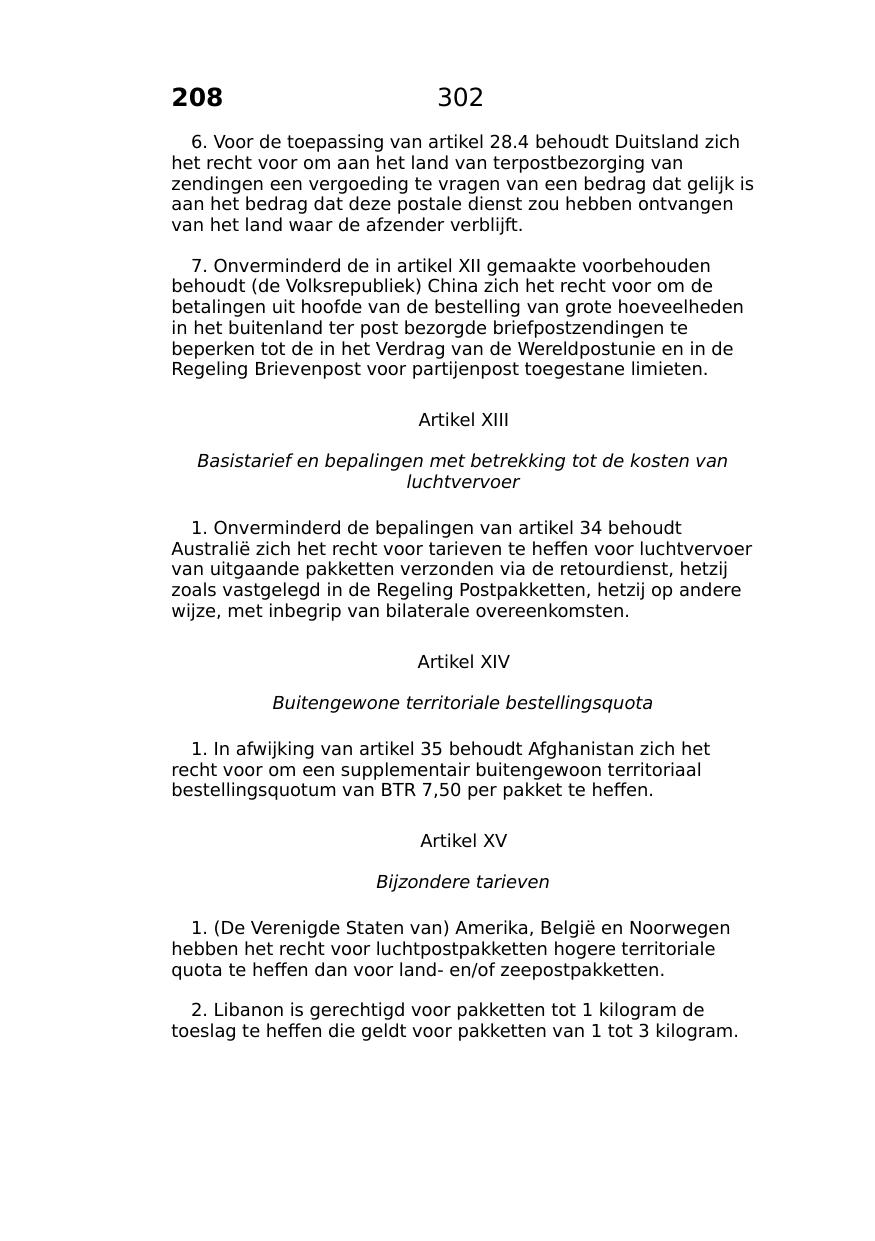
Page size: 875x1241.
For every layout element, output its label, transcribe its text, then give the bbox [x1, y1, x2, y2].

text 2. Libanon is gerechtigd voor pakketten tot 1 kilogram de toeslag te heffen die geldt voor pakketten van 1 tot 3 kilogram. [171, 1000, 756, 1042]
text 6. Voor de toepassing van artikel 28.4 behoudt Duitsland zich het recht voor om aan het land van terpostbezorging van zendingen een vergoeding te vragen van een bedrag dat gelijk is aan het bedrag dat deze postale dienst zou hebben ontvangen van het land waar de afzender verblijft. [171, 132, 756, 236]
text 1. (De Verenigde Staten van) Amerika, België en Noorwegen hebben het recht voor luchtpostpakketten hogere territoriale quota te heffen dan voor land- en/of zeepostpakketten. [171, 918, 756, 980]
subtitle Artikel XIV Buitengewone territoriale bestellingsquota [171, 651, 756, 714]
text 1. Onverminderd de bepalingen van artikel 34 behoudt Australië zich het recht voor tarieven te heffen voor luchtvervoer van uitgaande pakketten verzonden via de retourdienst, hetzij zoals vastgelegd in de Regeling Postpakketten, hetzij op andere wijze, met inbegrip van bilaterale overeenkomsten. [171, 518, 756, 621]
subtitle Artikel XV Bijzondere tarieven [171, 831, 756, 893]
subtitle Artikel XIII Basistarief en bepalingen met betrekking tot de kosten van luchtvervoer [171, 410, 756, 493]
text 7. Onverminderd de in artikel XII gemaakte voorbehouden behoudt (de Volksrepubliek) China zich het recht voor om de betalingen uit hoofde van de bestelling van grote hoeveelheden in het buitenland ter post bezorgde briefpostzendingen te beperken tot de in het Verdrag van de Wereldpostunie en in de Regeling Brievenpost voor partijenpost toegestane limieten. [171, 256, 756, 380]
text 1. In afwijking van artikel 35 behoudt Afghanistan zich het recht voor om een supplementair buitengewoon territoriaal bestellingsquotum van BTR 7,50 per pakket te heffen. [171, 739, 756, 801]
